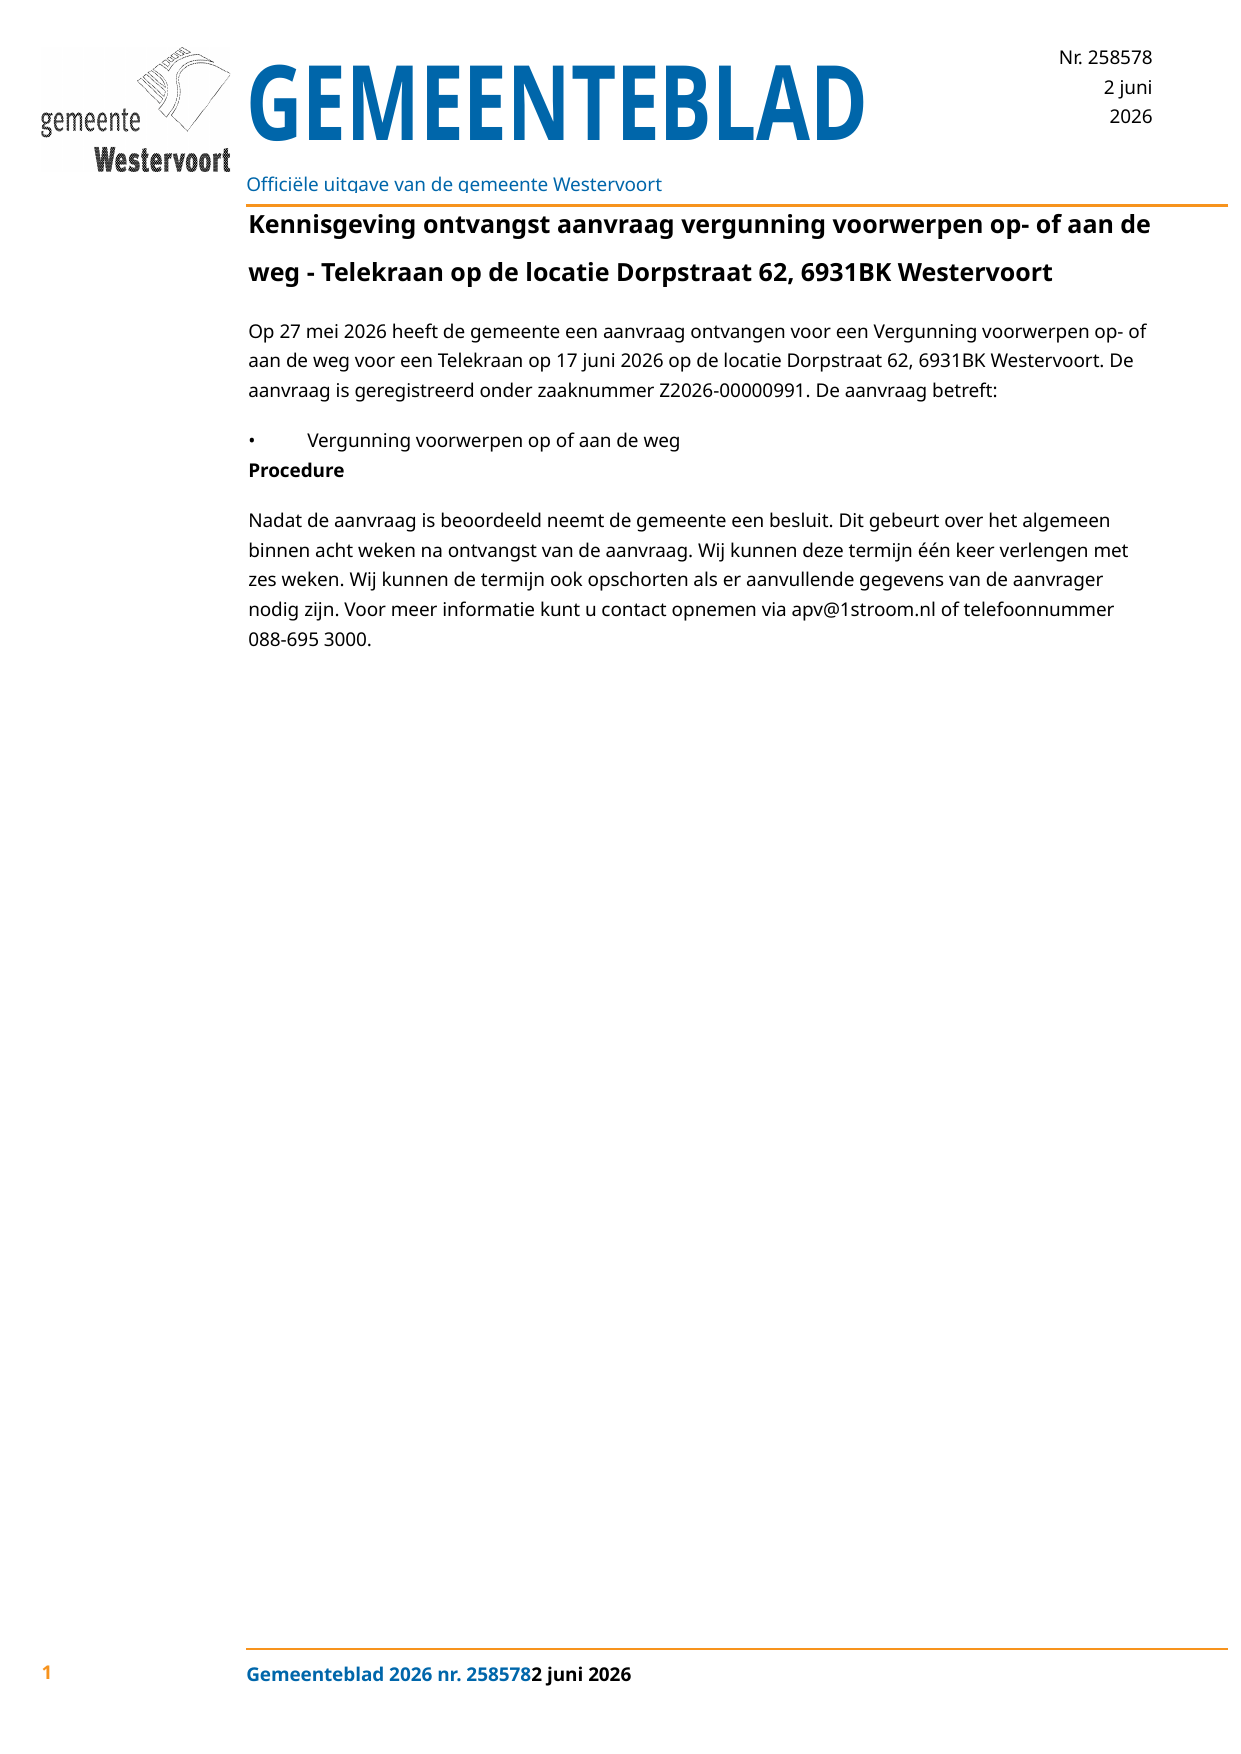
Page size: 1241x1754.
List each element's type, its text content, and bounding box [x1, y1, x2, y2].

text Kennisgeving ontvangst aanvraag vergunning voorwerpen op- of aan de weg - Telekraan op de locatie Dorpstraat 62, 6931BK Westervoort [248, 207, 1152, 288]
picture [41, 47, 231, 172]
text Op 27 mei 2026 heeft de gemeente een aanvraag ontvangen voor een Vergunning voorwerpen op- of aan de weg voor een Telekraan op 17 juni 2026 op de locatie Dorpstraat 62, 6931BK Westervoort. De aanvraag is geregistreerd onder zaaknummer Z2026-00000991. De aanvraag betreft: [248, 318, 1152, 403]
text Procedure [248, 457, 1152, 483]
list Vergunning voorwerpen op of aan de weg [248, 427, 1152, 453]
text Nadat de aanvraag is beoordeeld neemt de gemeente een besluit. Dit gebeurt over het algemeen binnen acht weken na ontvangst van de aanvraag. Wij kunnen deze termijn één keer verlengen met zes weken. Wij kunnen de termijn ook opschorten als er aanvullende gegevens van de aanvrager nodig zijn. Voor meer informatie kunt u contact opnemen via apv@1stroom.nl of telefoonnummer 088-695 3000. [248, 507, 1152, 652]
